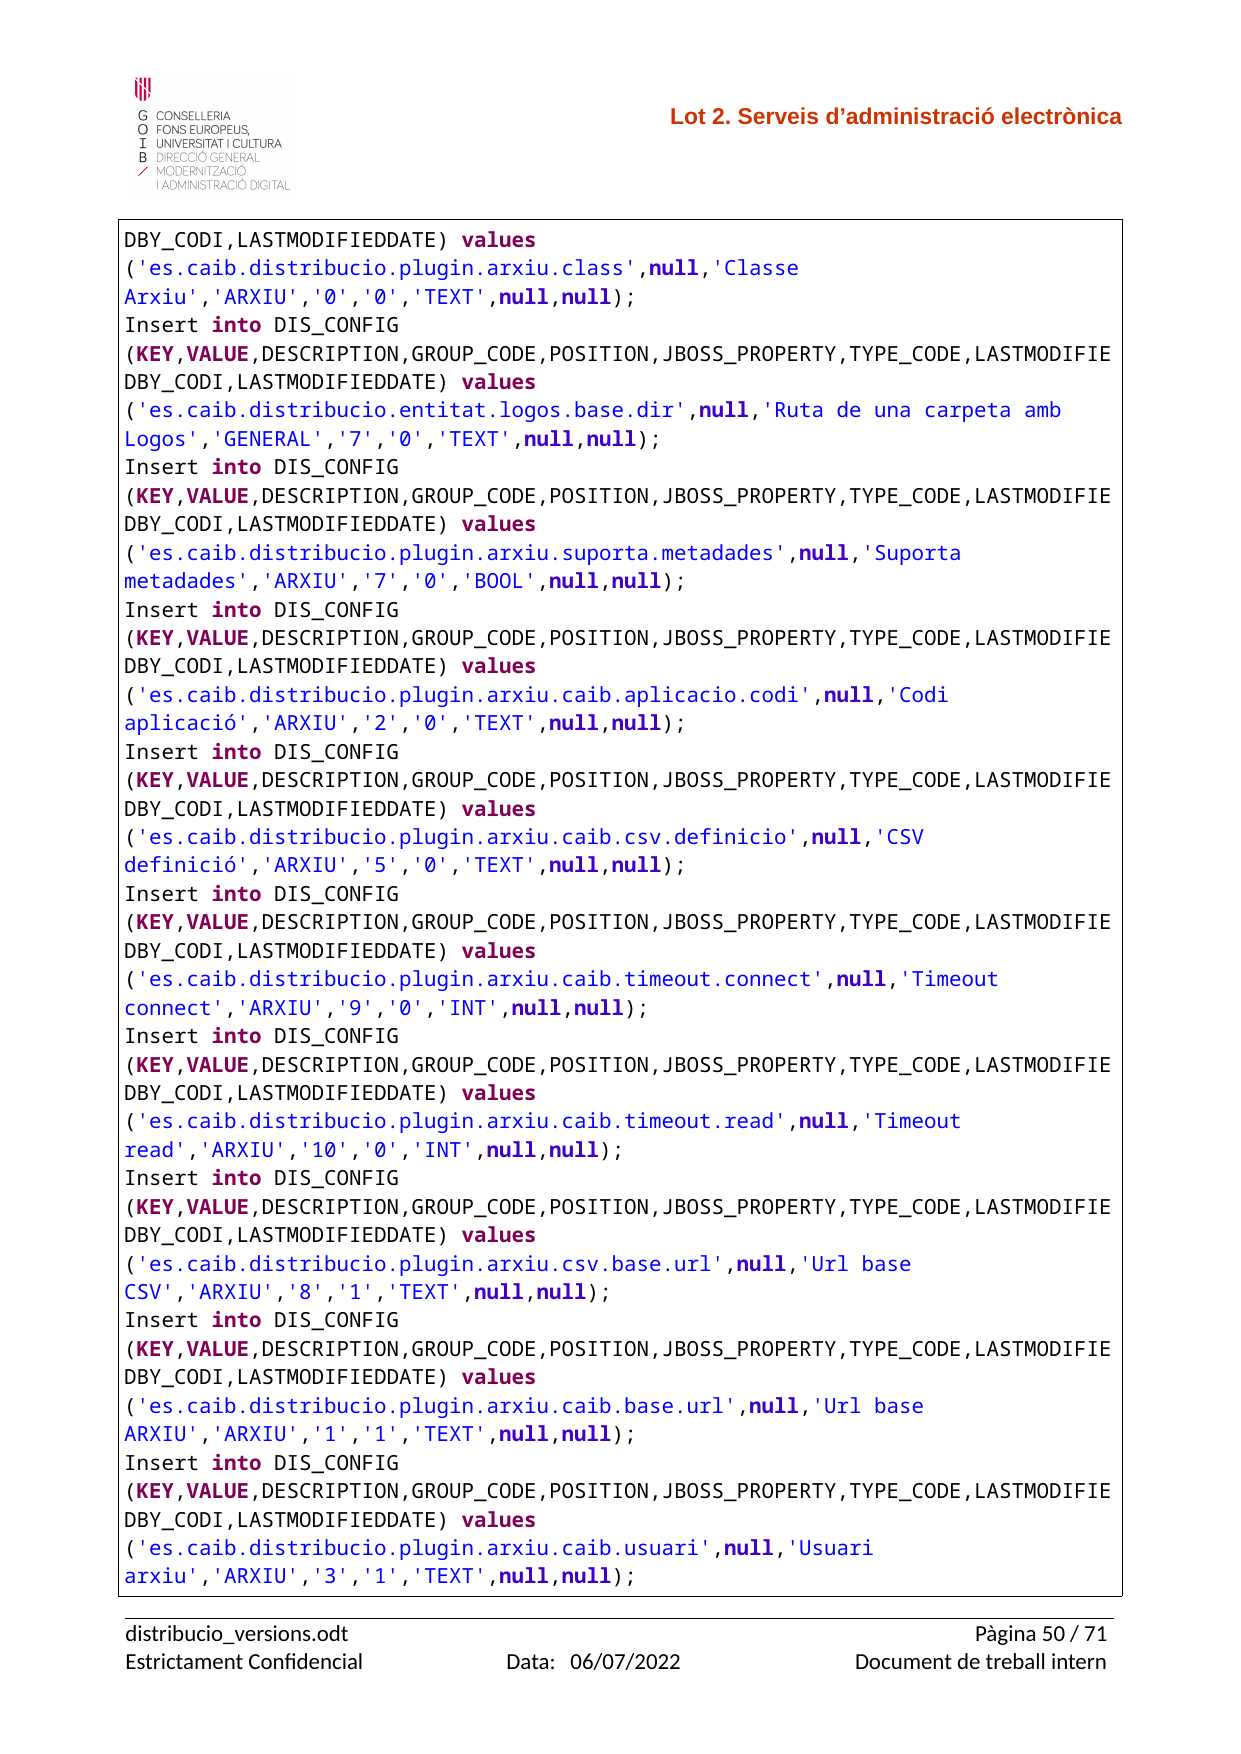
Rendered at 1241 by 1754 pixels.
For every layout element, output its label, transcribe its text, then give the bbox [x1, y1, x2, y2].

picture [126, 70, 299, 197]
table_header DBY_CODI,LASTMODIFIEDDATE) values ('es.caib.distribucio.plugin.arxiu.class',null,'Classe Arxiu','ARXIU','0','0','TEXT',null,null); Insert into DIS_CONFIG (KEY,VALUE,DESCRIPTION,GROUP_CODE,POSITION,JBOSS_PROPERTY,TYPE_CODE,LASTMODIFIEDBY_CODI,LASTMODIFIEDDATE) values ('es.caib.distribucio.entitat.logos.base.dir',null,'Ruta de una carpeta amb Logos','GENERAL','7','0','TEXT',null,null); Insert into DIS_CONFIG (KEY,VALUE,DESCRIPTION,GROUP_CODE,POSITION,JBOSS_PROPERTY,TYPE_CODE,LASTMODIFIEDBY_CODI,LASTMODIFIEDDATE) values ('es.caib.distribucio.plugin.arxiu.suporta.metadades',null,'Suporta metadades','ARXIU','7','0','BOOL',null,null); Insert into DIS_CONFIG (KEY,VALUE,DESCRIPTION,GROUP_CODE,POSITION,JBOSS_PROPERTY,TYPE_CODE,LASTMODIFIEDBY_CODI,LASTMODIFIEDDATE) values ('es.caib.distribucio.plugin.arxiu.caib.aplicacio.codi',null,'Codi aplicació','ARXIU','2','0','TEXT',null,null); Insert into DIS_CONFIG (KEY,VALUE,DESCRIPTION,GROUP_CODE,POSITION,JBOSS_PROPERTY,TYPE_CODE,LASTMODIFIEDBY_CODI,LASTMODIFIEDDATE) values ('es.caib.distribucio.plugin.arxiu.caib.csv.definicio',null,'CSV definició','ARXIU','5','0','TEXT',null,null); Insert into DIS_CONFIG (KEY,VALUE,DESCRIPTION,GROUP_CODE,POSITION,JBOSS_PROPERTY,TYPE_CODE,LASTMODIFIEDBY_CODI,LASTMODIFIEDDATE) values ('es.caib.distribucio.plugin.arxiu.caib.timeout.connect',null,'Timeout connect','ARXIU','9','0','INT',null,null); Insert into DIS_CONFIG (KEY,VALUE,DESCRIPTION,GROUP_CODE,POSITION,JBOSS_PROPERTY,TYPE_CODE,LASTMODIFIEDBY_CODI,LASTMODIFIEDDATE) values ('es.caib.distribucio.plugin.arxiu.caib.timeout.read',null,'Timeout read','ARXIU','10','0','INT',null,null); Insert into DIS_CONFIG (KEY,VALUE,DESCRIPTION,GROUP_CODE,POSITION,JBOSS_PROPERTY,TYPE_CODE,LASTMODIFIEDBY_CODI,LASTMODIFIEDDATE) values ('es.caib.distribucio.plugin.arxiu.csv.base.url',null,'Url base CSV','ARXIU','8','1','TEXT',null,null); Insert into DIS_CONFIG (KEY,VALUE,DESCRIPTION,GROUP_CODE,POSITION,JBOSS_PROPERTY,TYPE_CODE,LASTMODIFIEDBY_CODI,LASTMODIFIEDDATE) values ('es.caib.distribucio.plugin.arxiu.caib.base.url',null,'Url base ARXIU','ARXIU','1','1','TEXT',null,null); Insert into DIS_CONFIG (KEY,VALUE,DESCRIPTION,GROUP_CODE,POSITION,JBOSS_PROPERTY,TYPE_CODE,LASTMODIFIEDBY_CODI,LASTMODIFIEDDATE) values ('es.caib.distribucio.plugin.arxiu.caib.usuari',null,'Usuari arxiu','ARXIU','3','1','TEXT',null,null); [119, 220, 1122, 1596]
